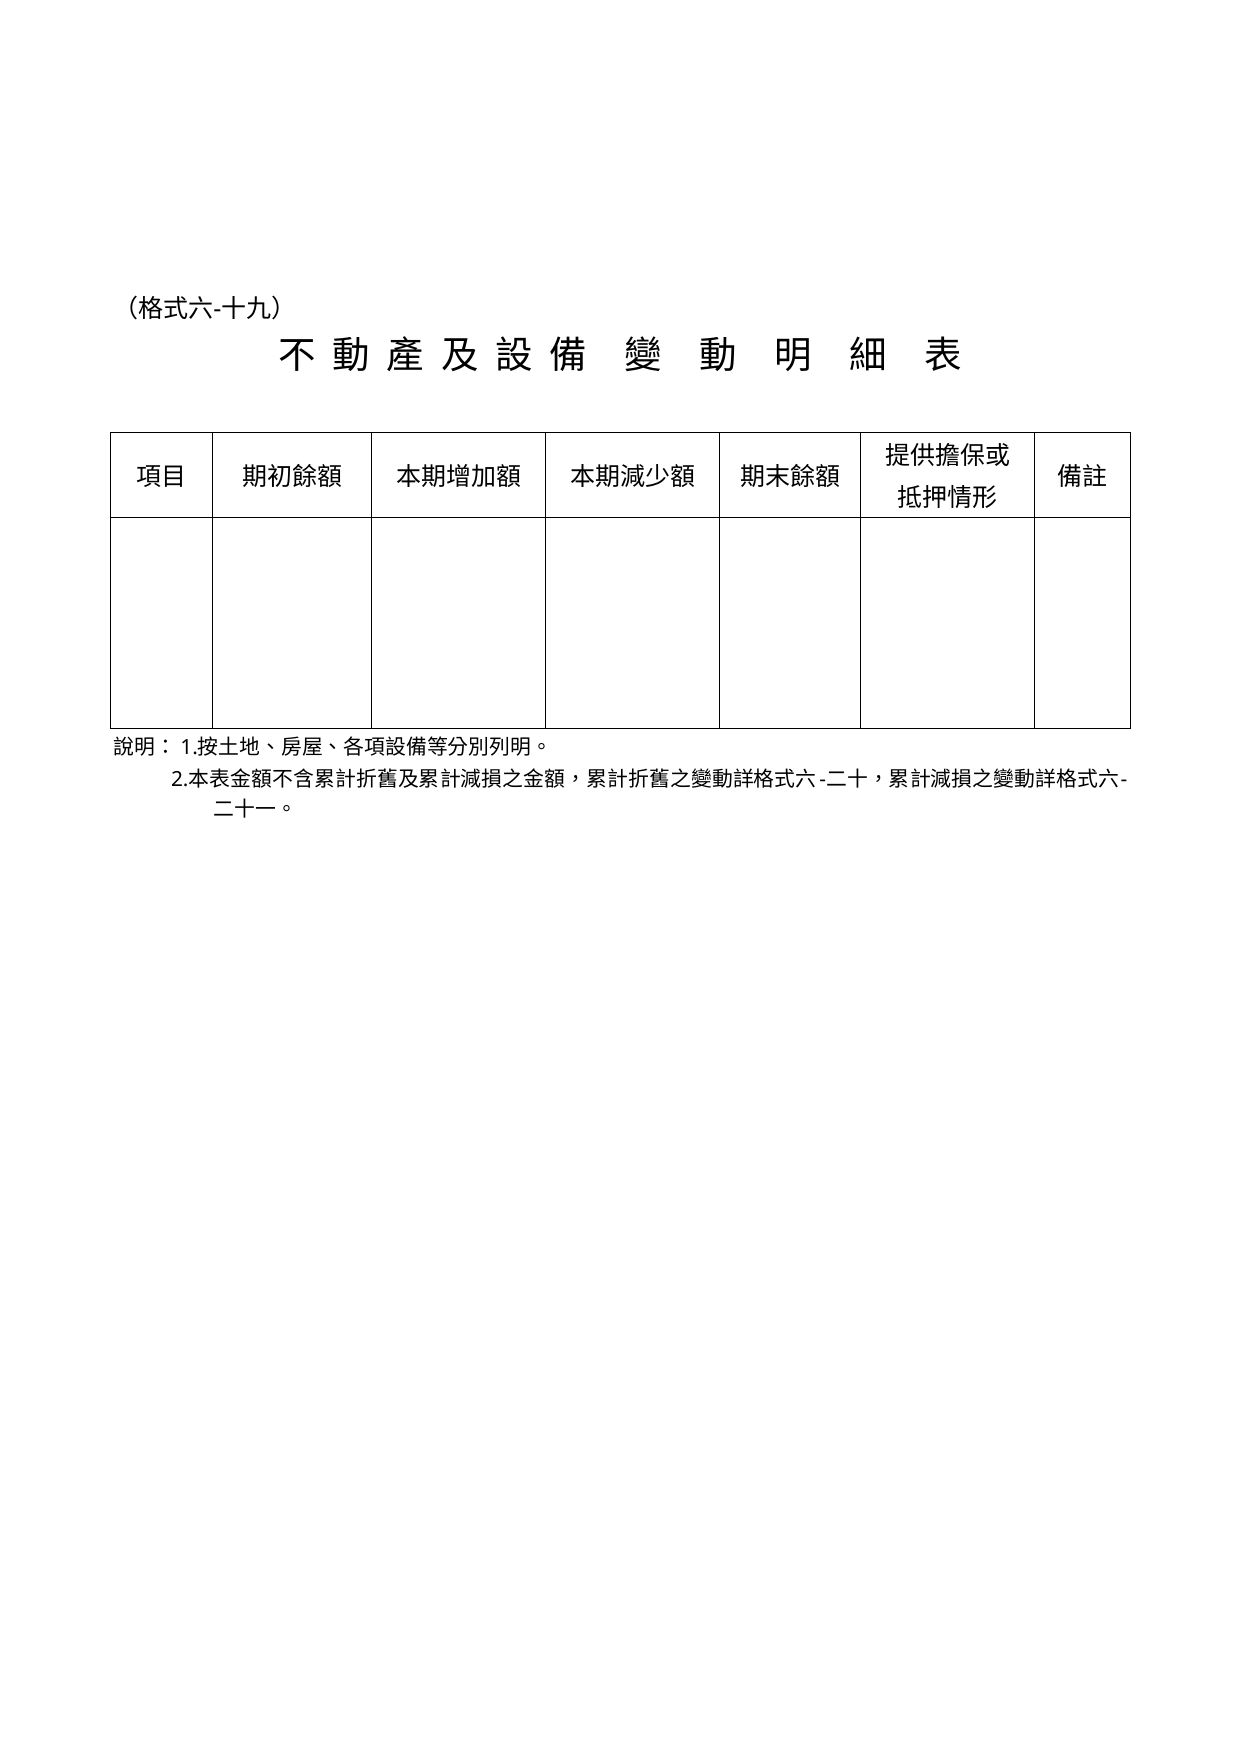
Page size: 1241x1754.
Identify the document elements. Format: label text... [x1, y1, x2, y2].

table_cell 抵押情形 [861, 474, 1034, 517]
table_cell 期末餘額 [720, 433, 860, 517]
table_cell [861, 601, 1034, 643]
table_cell [861, 643, 1034, 685]
table_cell 本期減少額 [546, 433, 719, 517]
table_cell [372, 518, 545, 559]
table_cell 不 動 產 及 設 備 變 動 明 細 表 [110, 325, 1130, 379]
table_cell [1035, 643, 1130, 685]
table_cell [861, 518, 1034, 559]
table_cell [1035, 559, 1130, 601]
table_cell 項目 [111, 433, 212, 517]
table_cell [111, 601, 212, 643]
table_cell [546, 643, 719, 685]
table_cell [372, 685, 545, 727]
table_cell [111, 518, 212, 559]
table_cell [1035, 685, 1130, 727]
table_cell [213, 643, 371, 685]
table_cell [111, 685, 212, 727]
table_cell [546, 559, 719, 601]
table_cell [213, 559, 371, 601]
table_cell 期初餘額 [213, 433, 371, 517]
table_cell 本期增加額 [372, 433, 545, 517]
table_cell [546, 685, 719, 727]
table_cell [720, 601, 860, 643]
table_cell [111, 559, 212, 601]
table_cell [372, 601, 545, 643]
table_cell [213, 518, 371, 559]
table_cell [111, 643, 212, 685]
table_cell [720, 643, 860, 685]
table_cell [110, 379, 1130, 432]
table_cell [720, 685, 860, 727]
table_cell 提供擔保或 [861, 433, 1034, 474]
table_cell 2.本表金額不含累計折舊及累計減損之金額，累計折舊之變動詳格式六-二十，累計減損之變動詳格式六-二十一。 [110, 762, 1130, 856]
table_header （格式六-十九） [110, 289, 1130, 325]
table_cell [213, 601, 371, 643]
table_cell [720, 518, 860, 559]
table_cell [372, 559, 545, 601]
table_cell [1035, 518, 1130, 559]
table_cell [546, 601, 719, 643]
table_cell [861, 685, 1034, 727]
table_cell 備註 [1035, 433, 1130, 517]
table_cell [213, 685, 371, 727]
table_cell [1035, 601, 1130, 643]
table_cell 說明： 1.按土地、房屋、各項設備等分別列明。 [110, 729, 1130, 762]
table_cell [720, 559, 860, 601]
table_cell [861, 559, 1034, 601]
table_cell [372, 643, 545, 685]
table_cell [546, 518, 719, 559]
